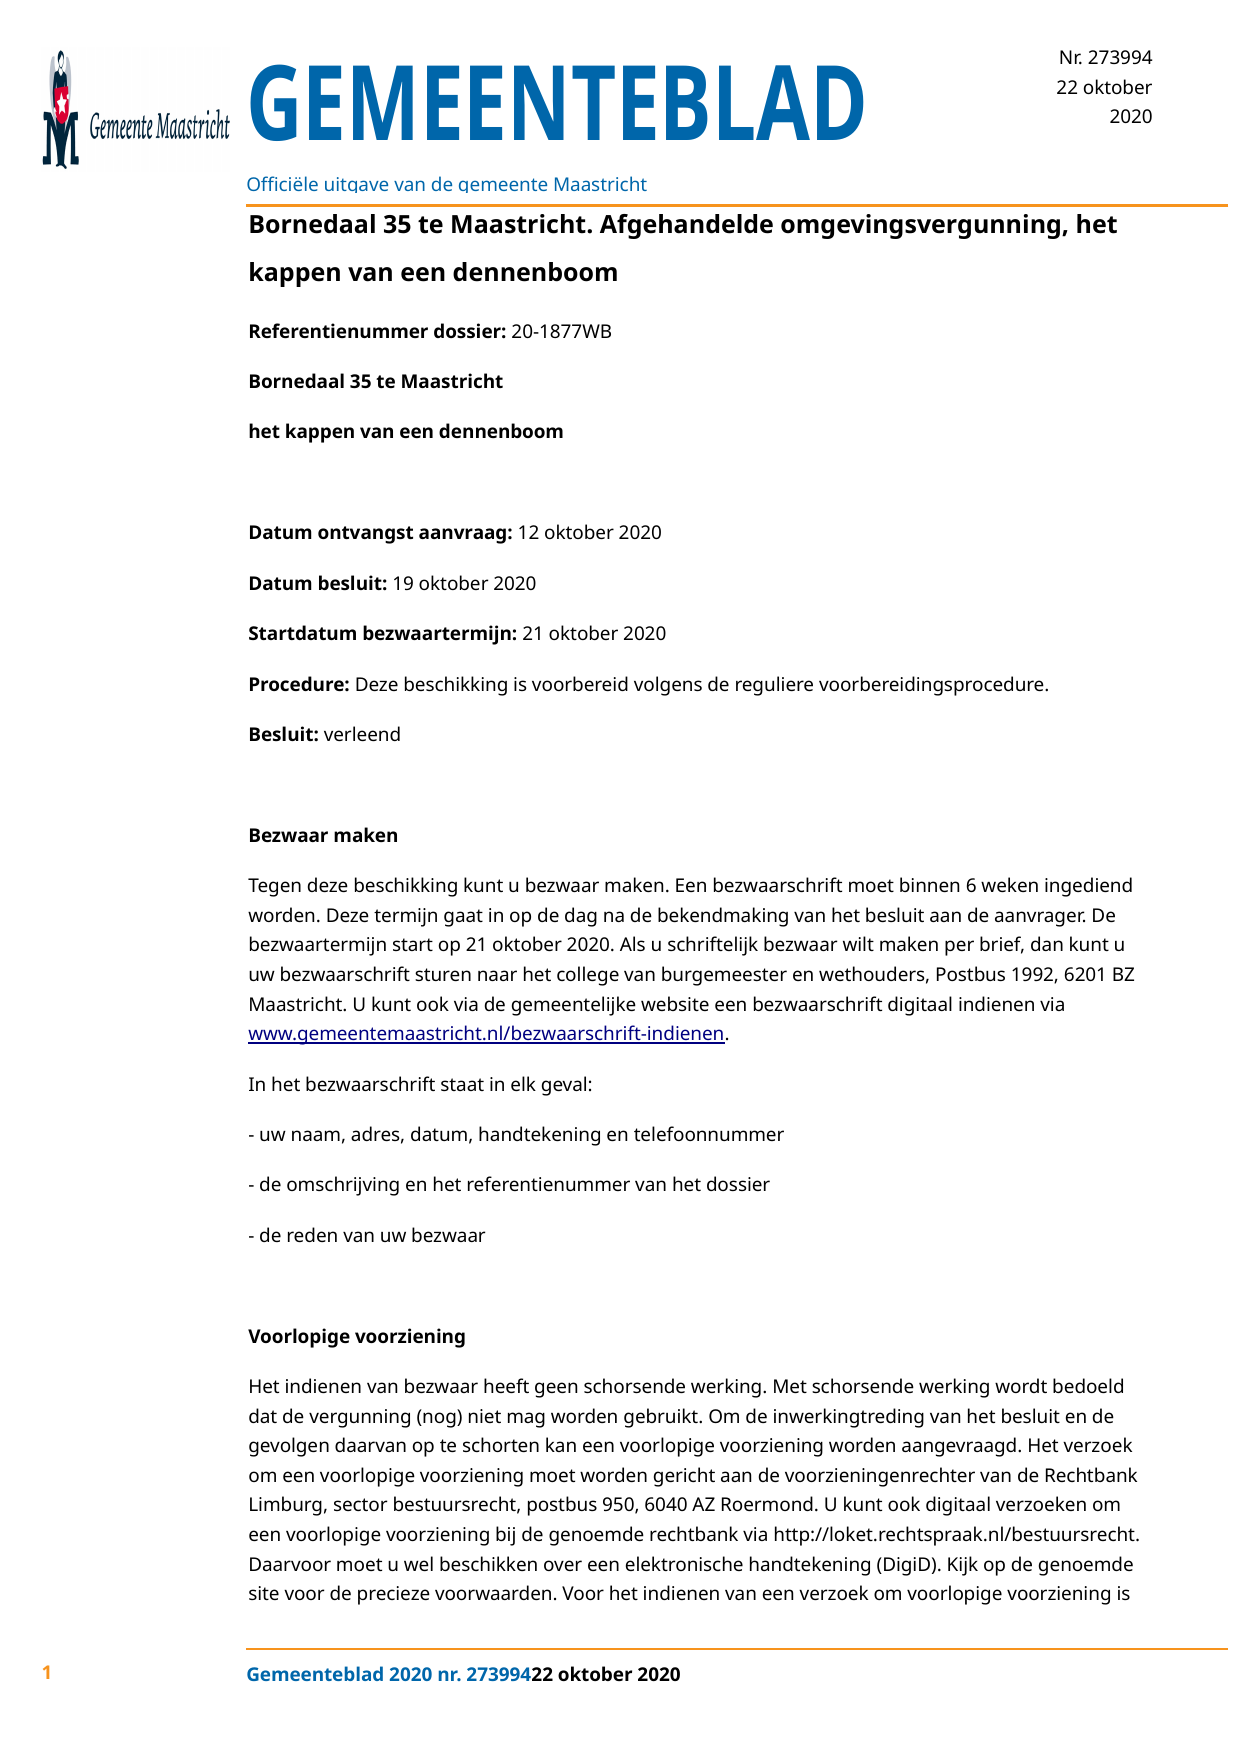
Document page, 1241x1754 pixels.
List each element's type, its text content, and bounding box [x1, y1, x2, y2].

text Tegen deze beschikking kunt u bezwaar maken. Een bezwaarschrift moet binnen 6 weken ingediend worden. Deze termijn gaat in op de dag na de bekendmaking van het besluit aan de aanvrager. De bezwaartermijn start op 21 oktober 2020. Als u schriftelijk bezwaar wilt maken per brief, dan kunt u uw bezwaarschrift sturen naar het college van burgemeester en wethouders, Postbus 1992, 6201 BZ Maastricht. U kunt ook via de gemeentelijke website een bezwaarschrift digitaal indienen via www.gemeentemaastricht.nl/bezwaarschrift-indienen. [248, 872, 1152, 1046]
text Datum besluit: 19 oktober 2020 [248, 570, 1152, 596]
text - de reden van uw bezwaar [248, 1222, 1152, 1248]
text Datum ontvangst aanvraag: 12 oktober 2020 [248, 519, 1152, 545]
text Startdatum bezwaartermijn: 21 oktober 2020 [248, 620, 1152, 646]
text Bezwaar maken [248, 822, 1152, 848]
text In het bezwaarschrift staat in elk geval: [248, 1071, 1152, 1097]
text Bornedaal 35 te Maastricht. Afgehandelde omgevingsvergunning, het kappen van een dennenboom [248, 207, 1152, 288]
text Het indienen van bezwaar heeft geen schorsende werking. Met schorsende werking wordt bedoeld dat de vergunning (nog) niet mag worden gebruikt. Om de inwerkingtreding van het besluit en de gevolgen daarvan op te schorten kan een voorlopige voorziening worden aangevraagd. Het verzoek om een voorlopige voorziening moet worden gericht aan de voorzieningenrechter van de Rechtbank Limburg, sector bestuursrecht, postbus 950, 6040 AZ Roermond. U kunt ook digitaal verzoeken om een voorlopige voorziening bij de genoemde rechtbank via http://loket.rechtspraak.nl/bestuursrecht. Daarvoor moet u wel beschikken over een elektronische handtekening (DigiD). Kijk op de genoemde site voor de precieze voorwaarden. Voor het indienen van een verzoek om voorlopige voorziening is [248, 1373, 1152, 1606]
text - uw naam, adres, datum, handtekening en telefoonnummer [248, 1121, 1152, 1147]
text het kappen van een dennenboom [248, 419, 1152, 444]
text Voorlopige voorziening [248, 1323, 1152, 1349]
text Besluit: verleend [248, 721, 1152, 747]
text Procedure: Deze beschikking is voorbereid volgens de reguliere voorbereidingsprocedure. [248, 671, 1152, 697]
text Referentienummer dossier: 20-1877WB [248, 318, 1152, 344]
text - de omschrijving en het referentienummer van het dossier [248, 1172, 1152, 1197]
picture [41, 47, 231, 172]
text Bornedaal 35 te Maastricht [248, 368, 1152, 394]
